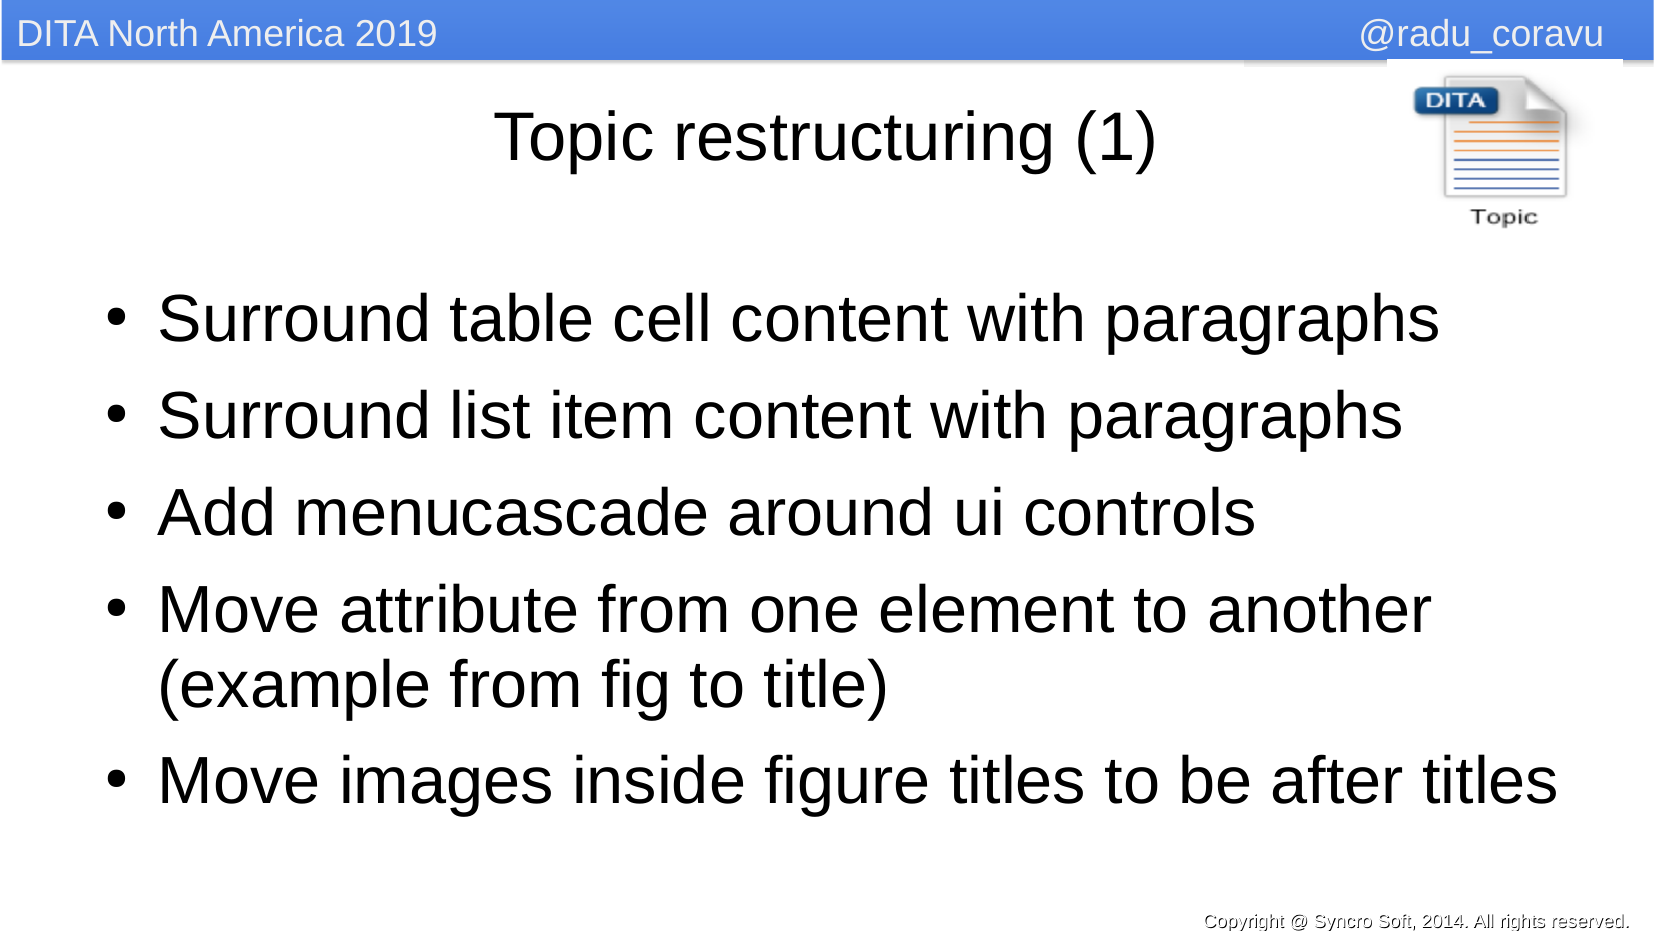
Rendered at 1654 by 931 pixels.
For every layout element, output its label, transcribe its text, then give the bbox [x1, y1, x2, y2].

list Surround table cell content with paragraphs Surround list item content with paragraphs Add menucascade around ui controls Move attribute from one element to another (example from fig to title) Move images inside figure titles to be after titles [86, 281, 1576, 931]
title Topic restructuring (1) [82, 59, 1387, 215]
picture [1, 0, 1654, 246]
